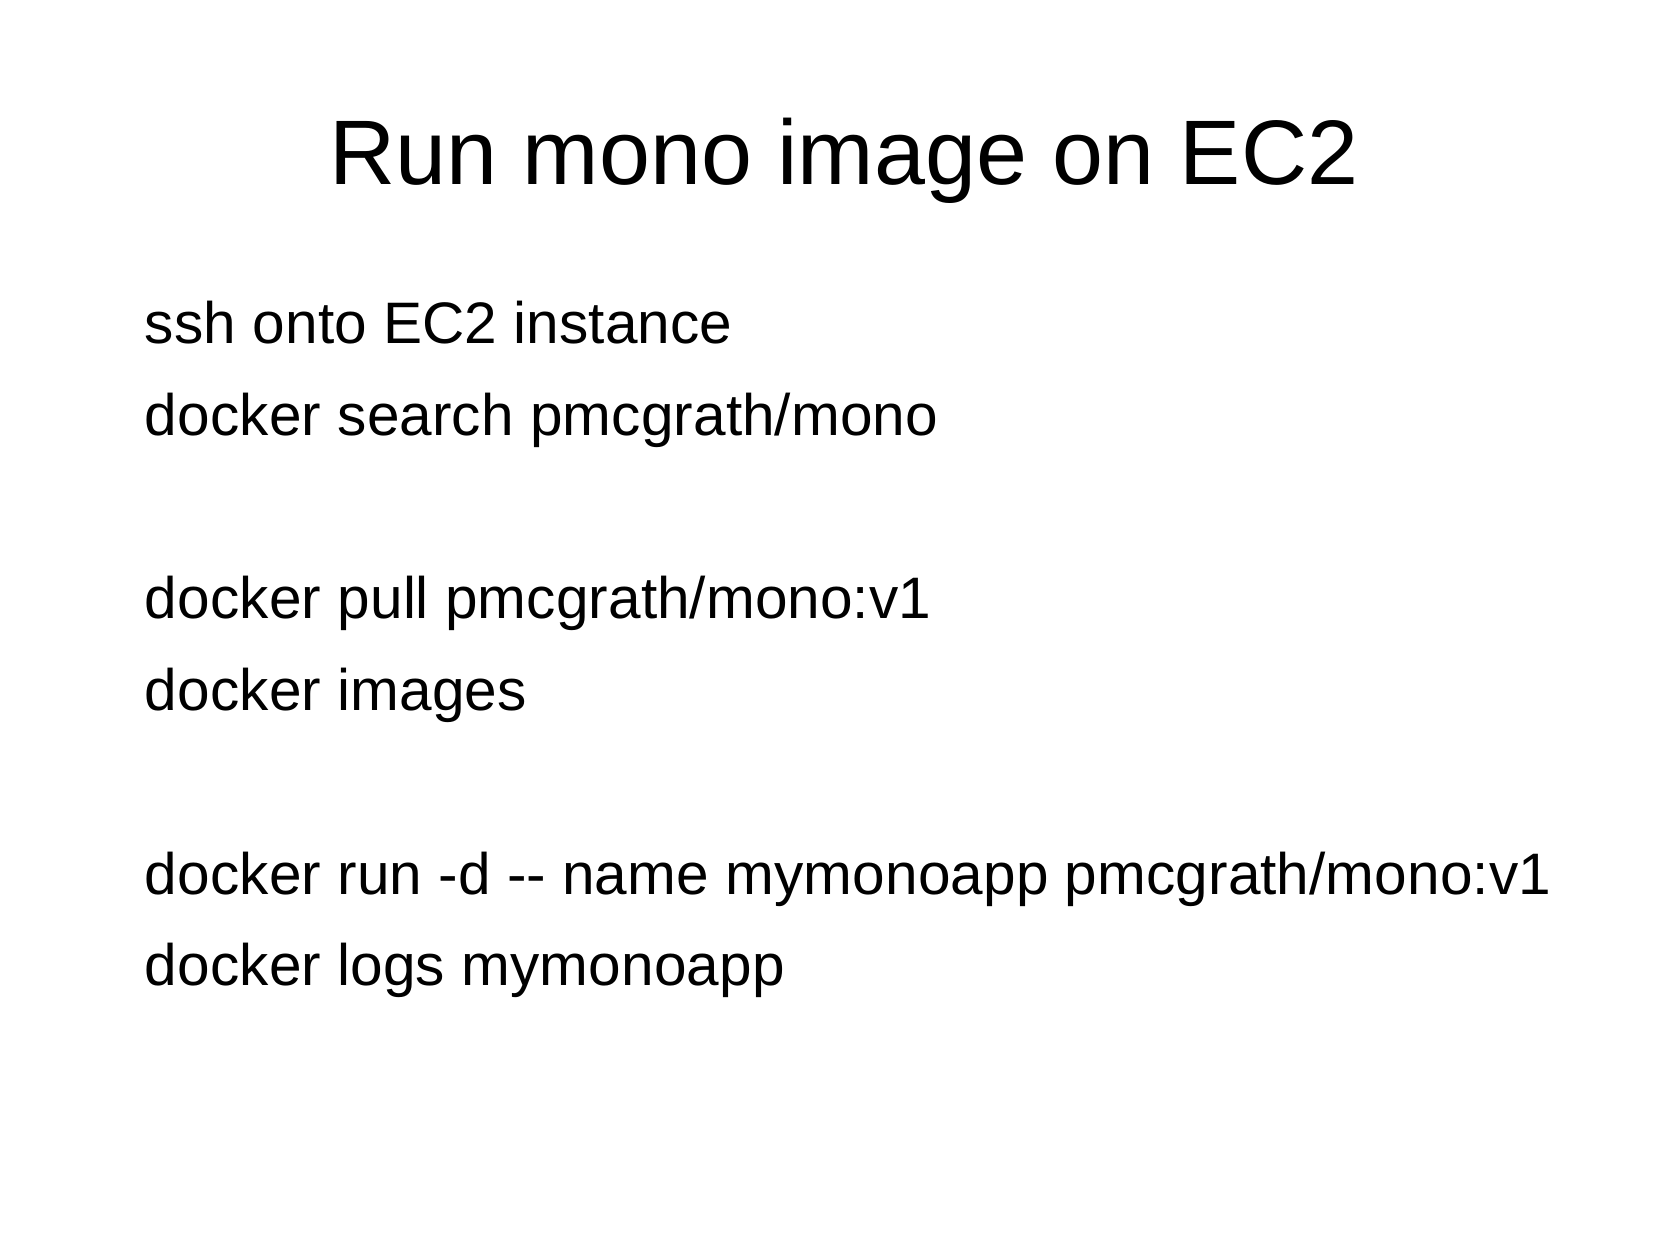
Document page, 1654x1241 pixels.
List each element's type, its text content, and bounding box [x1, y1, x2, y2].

title Run mono image on EC2 [82, 49, 1571, 257]
list ssh onto EC2 instance docker search pmcgrath/mono docker pull pmcgrath/mono:v1 docker images docker run -d -- name mymonoapp pmcgrath/mono:v1 docker logs mymonoapp [82, 290, 1571, 1010]
